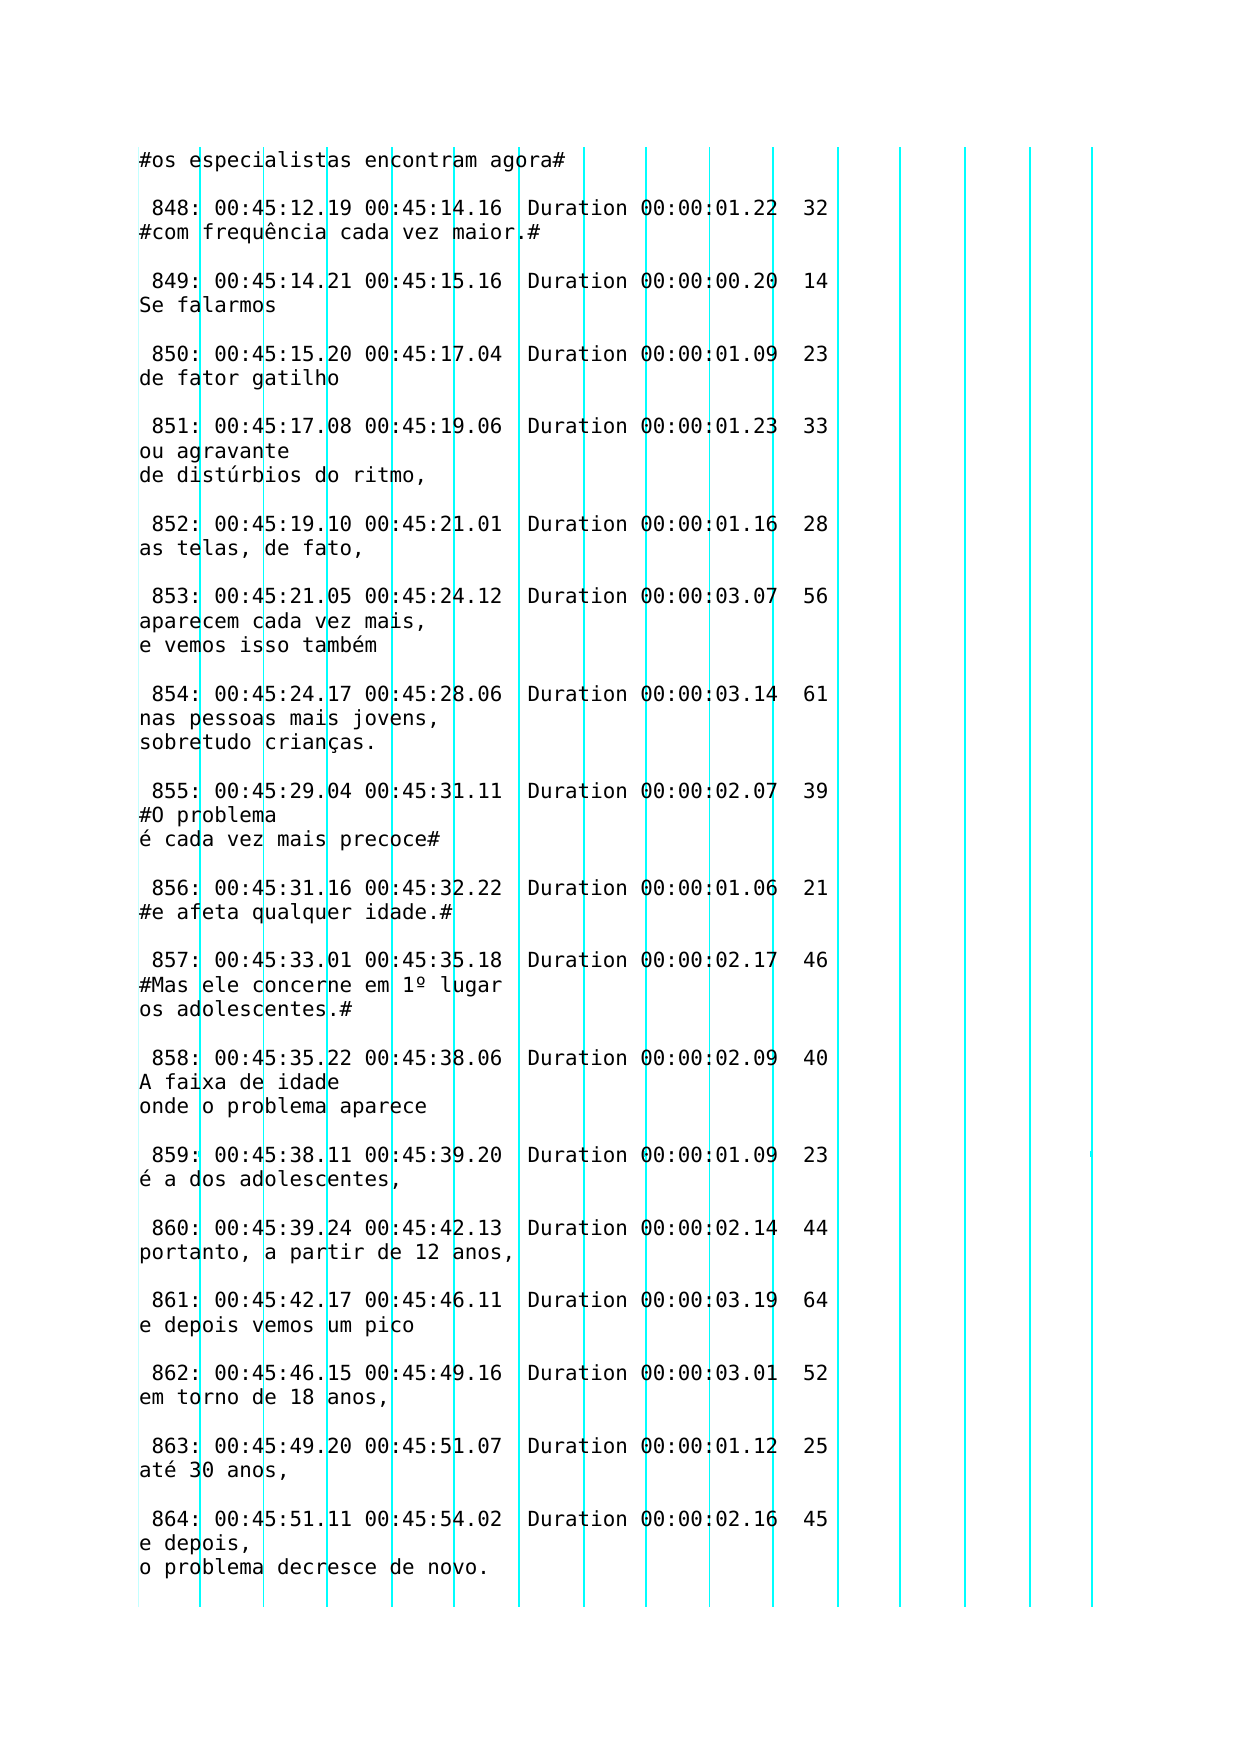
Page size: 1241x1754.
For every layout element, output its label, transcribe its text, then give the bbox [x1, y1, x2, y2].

text ou agravante [139, 439, 1101, 463]
text aparecem cada vez mais, [139, 609, 1101, 633]
text 854: 00:45:24.17 00:45:28.06 Duration 00:00:03.14 61 [139, 682, 1101, 706]
text #O problema [139, 803, 1101, 827]
text #os especialistas encontram agora# [139, 148, 1101, 172]
picture [138, 147, 1102, 1607]
text 848: 00:45:12.19 00:45:14.16 Duration 00:00:01.22 32 [139, 196, 1101, 220]
text 861: 00:45:42.17 00:45:46.11 Duration 00:00:03.19 64 [139, 1288, 1101, 1313]
text 849: 00:45:14.21 00:45:15.16 Duration 00:00:00.20 14 [139, 269, 1101, 293]
text é a dos adolescentes, [139, 1167, 1101, 1191]
text A faixa de idade [139, 1070, 1101, 1094]
text os adolescentes.# [139, 997, 1101, 1021]
text 852: 00:45:19.10 00:45:21.01 Duration 00:00:01.16 28 [139, 512, 1101, 536]
text portanto, a partir de 12 anos, [139, 1240, 1101, 1264]
text 860: 00:45:39.24 00:45:42.13 Duration 00:00:02.14 44 [139, 1216, 1101, 1240]
text #com frequência cada vez maior.# [139, 220, 1101, 245]
text até 30 anos, [139, 1458, 1101, 1482]
text 850: 00:45:15.20 00:45:17.04 Duration 00:00:01.09 23 [139, 342, 1101, 366]
text 863: 00:45:49.20 00:45:51.07 Duration 00:00:01.12 25 [139, 1434, 1101, 1458]
text 858: 00:45:35.22 00:45:38.06 Duration 00:00:02.09 40 [139, 1046, 1101, 1070]
text #e afeta qualquer idade.# [139, 900, 1101, 924]
text de fator gatilho [139, 366, 1101, 390]
text em torno de 18 anos, [139, 1385, 1101, 1410]
text nas pessoas mais jovens, [139, 706, 1101, 730]
text 855: 00:45:29.04 00:45:31.11 Duration 00:00:02.07 39 [139, 779, 1101, 803]
text 864: 00:45:51.11 00:45:54.02 Duration 00:00:02.16 45 [139, 1507, 1101, 1531]
text 853: 00:45:21.05 00:45:24.12 Duration 00:00:03.07 56 [139, 584, 1101, 609]
text as telas, de fato, [139, 536, 1101, 560]
text de distúrbios do ritmo, [139, 463, 1101, 487]
text é cada vez mais precoce# [139, 827, 1101, 851]
text e vemos isso também [139, 633, 1101, 657]
text e depois, [139, 1531, 1101, 1555]
text e depois vemos um pico [139, 1313, 1101, 1337]
text #Mas ele concerne em 1º lugar [139, 973, 1101, 997]
text sobretudo crianças. [139, 730, 1101, 754]
text 856: 00:45:31.16 00:45:32.22 Duration 00:00:01.06 21 [139, 876, 1101, 900]
text 851: 00:45:17.08 00:45:19.06 Duration 00:00:01.23 33 [139, 414, 1101, 439]
text onde o problema aparece [139, 1094, 1101, 1118]
text Se falarmos [139, 293, 1101, 317]
text 862: 00:45:46.15 00:45:49.16 Duration 00:00:03.01 52 [139, 1361, 1101, 1385]
text 857: 00:45:33.01 00:45:35.18 Duration 00:00:02.17 46 [139, 948, 1101, 973]
text o problema decresce de novo. [139, 1555, 1101, 1579]
text 859: 00:45:38.11 00:45:39.20 Duration 00:00:01.09 23 [139, 1143, 1101, 1167]
